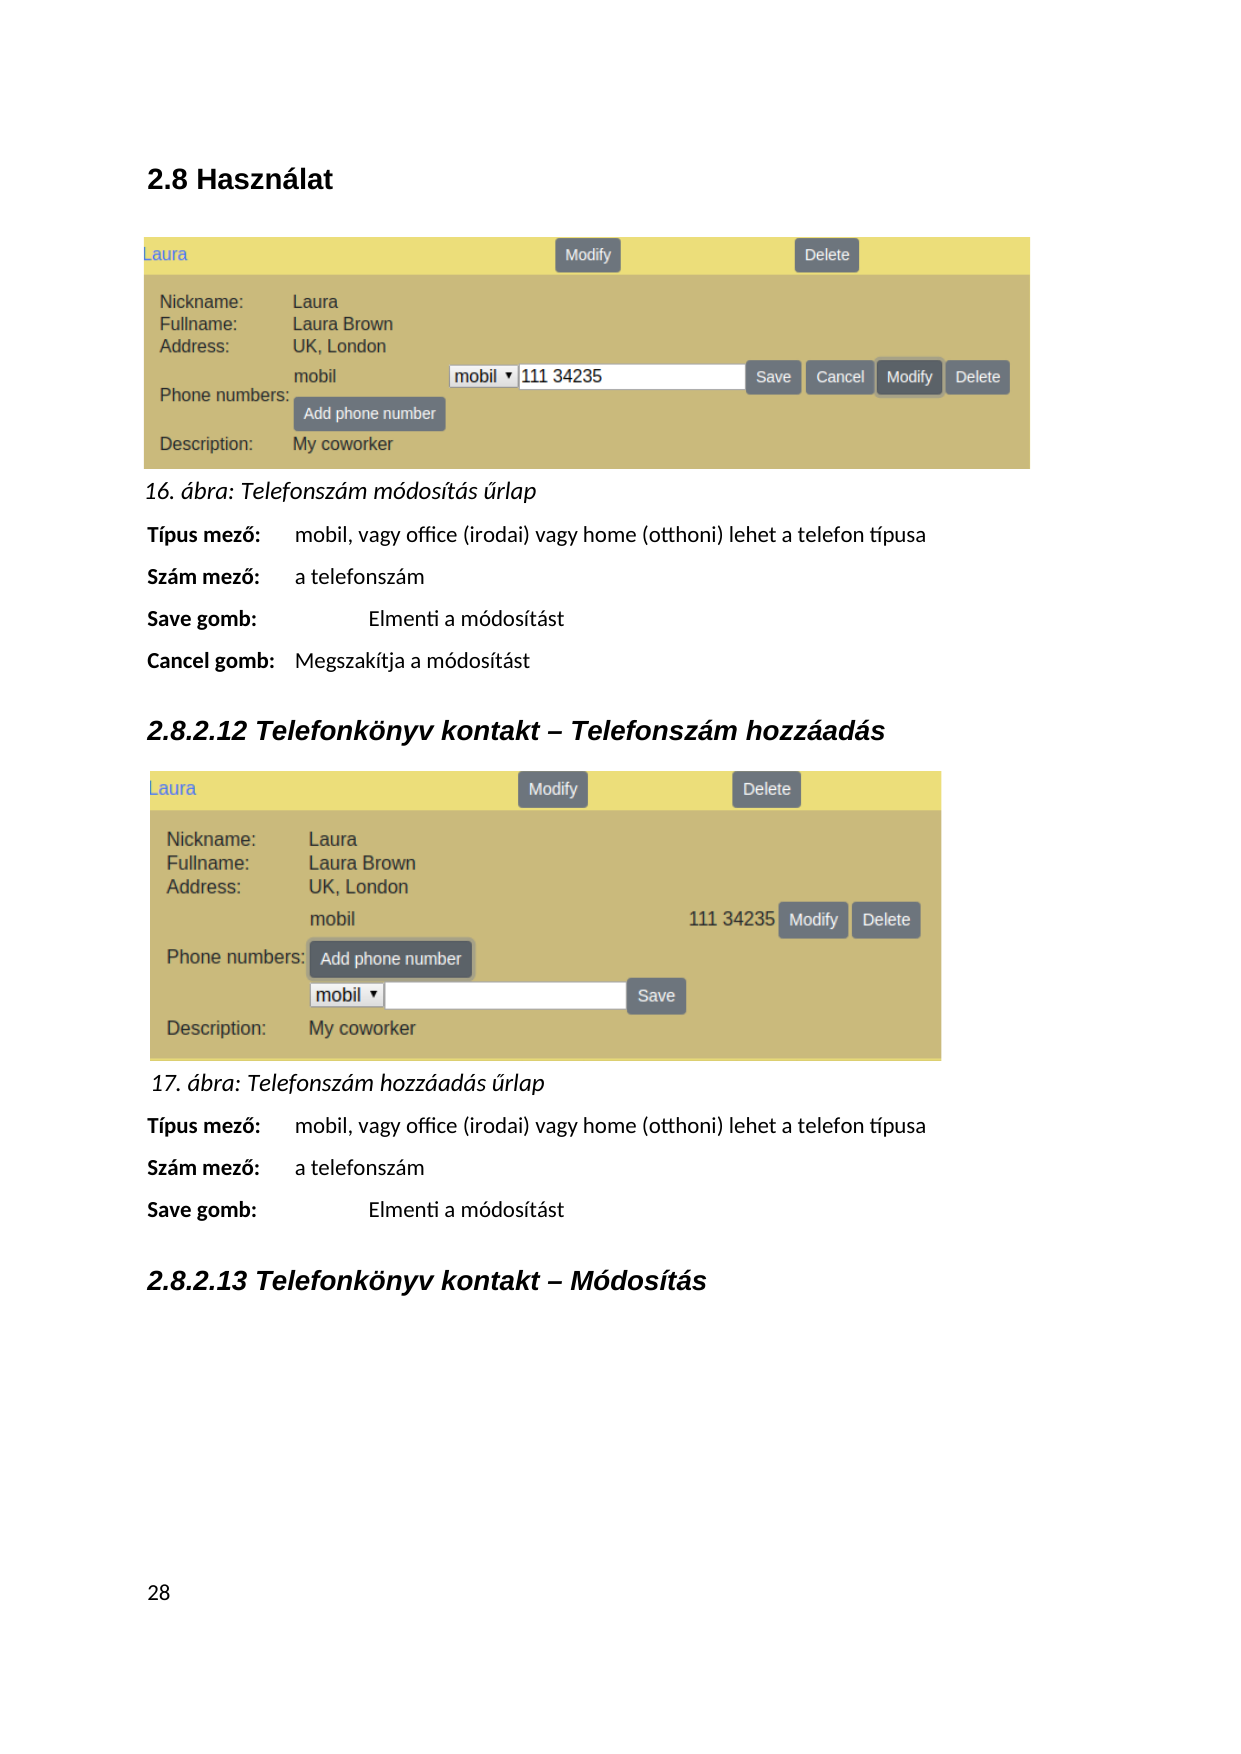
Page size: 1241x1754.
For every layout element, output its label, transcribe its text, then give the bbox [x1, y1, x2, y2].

picture [143, 237, 1031, 469]
text 17. ábra: Telefonszám hozzáadás űrlap [150, 1061, 941, 1097]
text Típus mező: mobil, vagy office (irodai) vagy home (otthoni) lehet a telefon típusa Szám mező: a telefonszám Save gomb: Elmenti a módosítást [147, 1061, 1033, 1223]
text Típus mező: mobil, vagy office (irodai) vagy home (otthoni) lehet a telefon típusa Szám mező: a telefonszám Save gomb: Elmenti a módosítást Cancel gomb: Megszakítja a módosítást [147, 506, 1033, 674]
picture [150, 771, 942, 1061]
text [150, 758, 941, 771]
subtitle Telefonkönyv kontakt – Telefonszám hozzáadás [147, 715, 1033, 747]
text [144, 225, 1037, 238]
text 16. ábra: Telefonszám módosítás űrlap [144, 469, 1037, 506]
subtitle Telefonkönyv kontakt – Módosítás [147, 1264, 1033, 1296]
